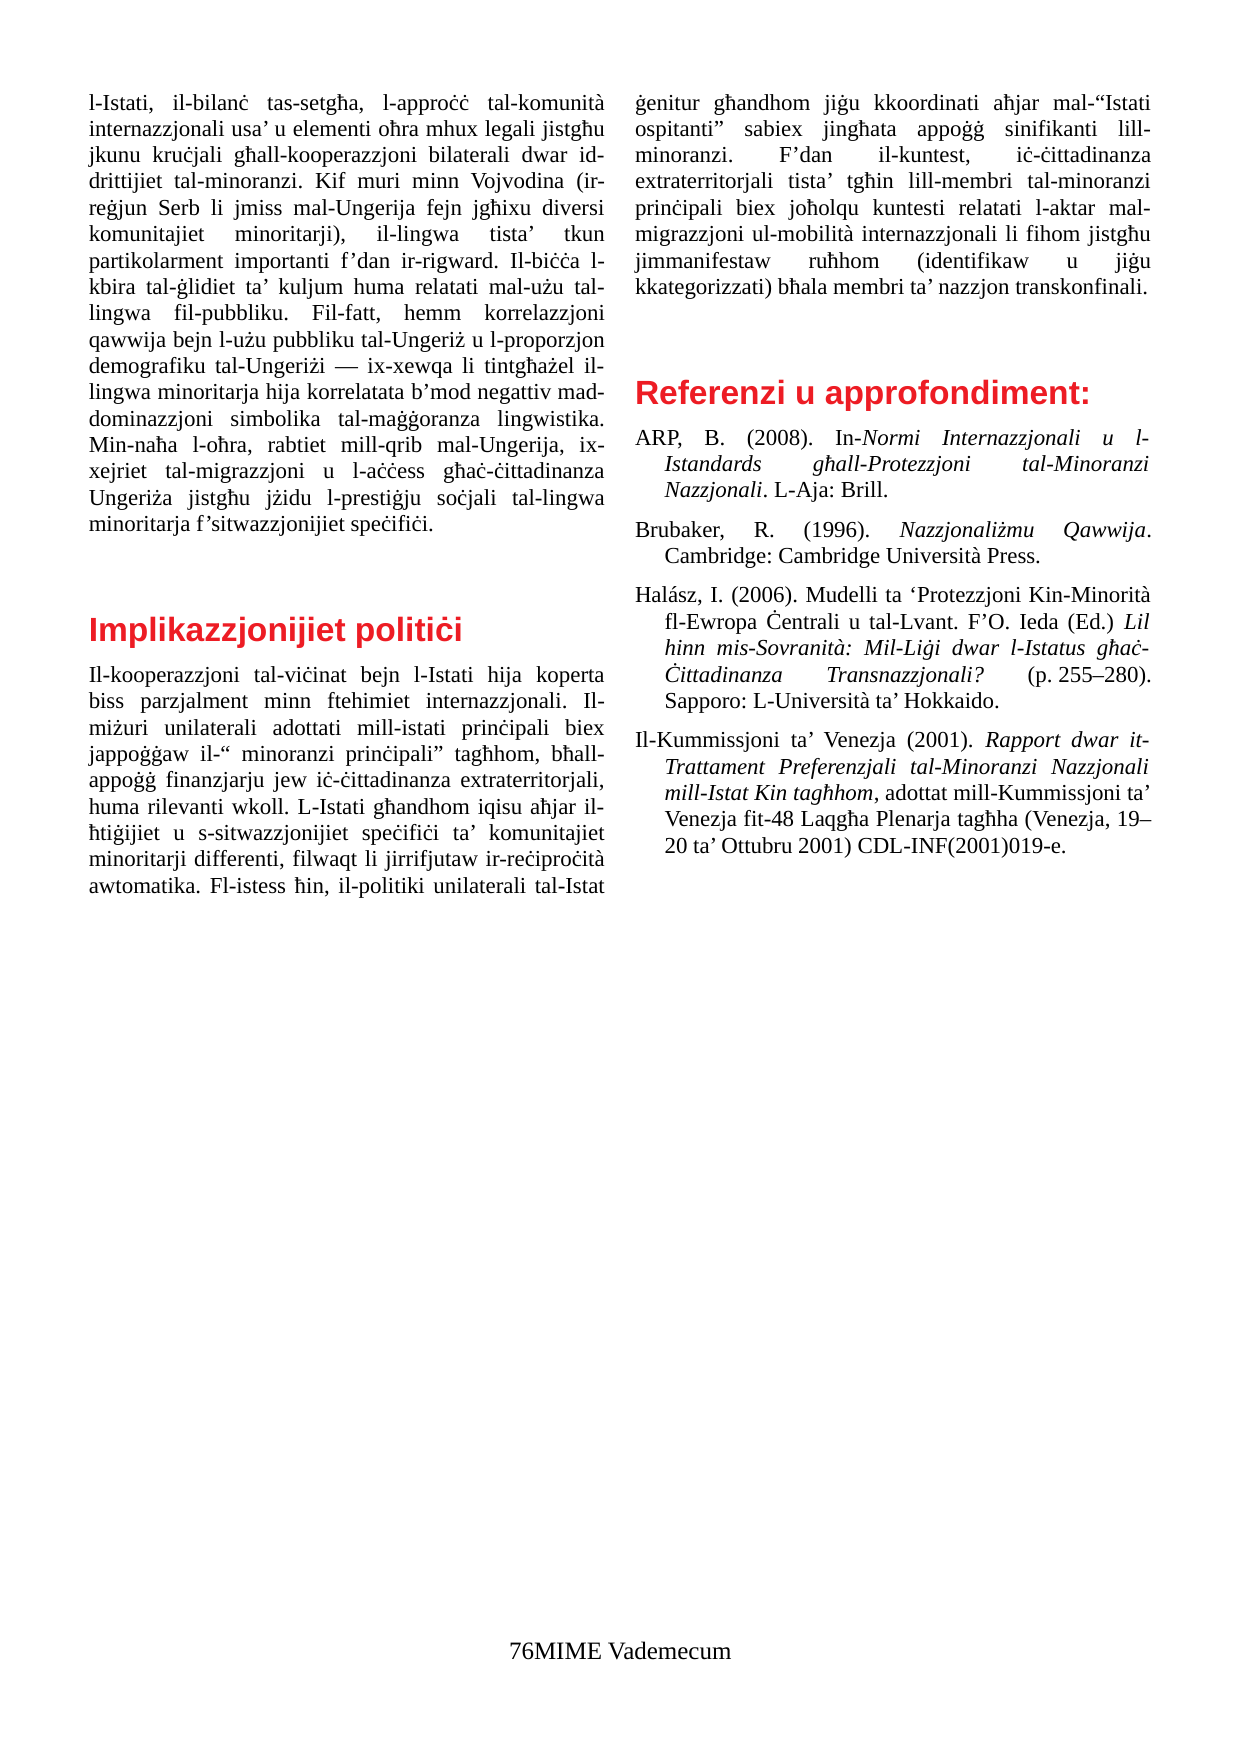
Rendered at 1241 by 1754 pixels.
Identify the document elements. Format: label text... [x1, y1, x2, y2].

text ġenitur għandhom jiġu kkoordinati aħjar mal-“Istati ospitanti” sabiex jingħata appoġġ sinifikanti lill-minoranzi. F’dan il-kuntest, iċ-ċittadinanza extraterritorjali tista’ tgħin lill-membri tal-minoranzi prinċipali biex joħolqu kuntesti relatati l-aktar mal-migrazzjoni ul-mobilità internazzjonali li fihom jistgħu jimmanifestaw ruħhom (identifikaw u jiġu kkategorizzati) bħala membri ta’ nazzjon transkonfinali. [635, 88, 1152, 299]
text ARP, B. (2008). In-Normi Internazzjonali u l-Istandards għall-Protezzjoni tal-Minoranzi Nazzjonali. L-Aja: Brill. [635, 424, 1152, 503]
text Brubaker, R. (1996). Nazzjonaliżmu Qawwija. Cambridge: Cambridge Università Press. [635, 516, 1152, 568]
text Halász, I. (2006). Mudelli ta ‘Protezzjoni Kin-Minorità fl-Ewropa Ċentrali u tal-Lvant. F’O. Ieda (Ed.) Lil hinn mis-Sovranità: Mil-Liġi dwar l-Istatus għaċ-Ċittadinanza Transnazzjonali? (p. 255–280). Sapporo: L-Università ta’ Hokkaido. [635, 582, 1152, 713]
text l-Istati, il-bilanċ tas-setgħa, l-approċċ tal-komunità internazzjonali usa’ u elementi oħra mhux legali jistgħu jkunu kruċjali għall-kooperazzjoni bilaterali dwar id-drittijiet tal-minoranzi. Kif muri minn Vojvodina (ir-reġjun Serb li jmiss mal-Ungerija fejn jgħixu diversi komunitajiet minoritarji), il-lingwa tista’ tkun partikolarment importanti f’dan ir-rigward. Il-biċċa l-kbira tal-ġlidiet ta’ kuljum huma relatati mal-użu tal-lingwa fil-pubbliku. Fil-fatt, hemm korrelazzjoni qawwija bejn l-użu pubbliku tal-Ungeriż u l-proporzjon demografiku tal-Ungeriżi — ix-xewqa li tintgħażel il-lingwa minoritarja hija korrelatata b’mod negattiv mad-dominazzjoni simbolika tal-maġġoranza lingwistika. Min-naħa l-oħra, rabtiet mill-qrib mal-Ungerija, ix-xejriet tal-migrazzjoni u l-aċċess għaċ-ċittadinanza Ungeriża jistgħu jżidu l-prestiġju soċjali tal-lingwa minoritarja f’sitwazzjonijiet speċifiċi. [88, 88, 605, 537]
subtitle Implikazzjonijiet politiċi [88, 610, 605, 648]
text Il-Kummissjoni ta’ Venezja (2001). Rapport dwar it-Trattament Preferenzjali tal-Minoranzi Nazzjonali mill-Istat Kin tagħhom, adottat mill-Kummissjoni ta’ Venezja fit-48 Laqgħa Plenarja tagħha (Venezja, 19–20 ta’ Ottubru 2001) CDL-INF(2001)019-e. [635, 726, 1152, 858]
subtitle Referenzi u approfondiment: [635, 373, 1152, 411]
text Il-kooperazzjoni tal-viċinat bejn l-Istati hija koperta biss parzjalment minn ftehimiet internazzjonali. Il-miżuri unilaterali adottati mill-istati prinċipali biex jappoġġaw il-“ minoranzi prinċipali” tagħhom, bħall-appoġġ finanzjarju jew iċ-ċittadinanza extraterritorjali, huma rilevanti wkoll. L-Istati għandhom iqisu aħjar il-ħtiġijiet u s-sitwazzjonijiet speċifiċi ta’ komunitajiet minoritarji differenti, filwaqt li jirrifjutaw ir-reċiproċità awtomatika. Fl-istess ħin, il-politiki unilaterali tal-Istat [88, 661, 605, 898]
